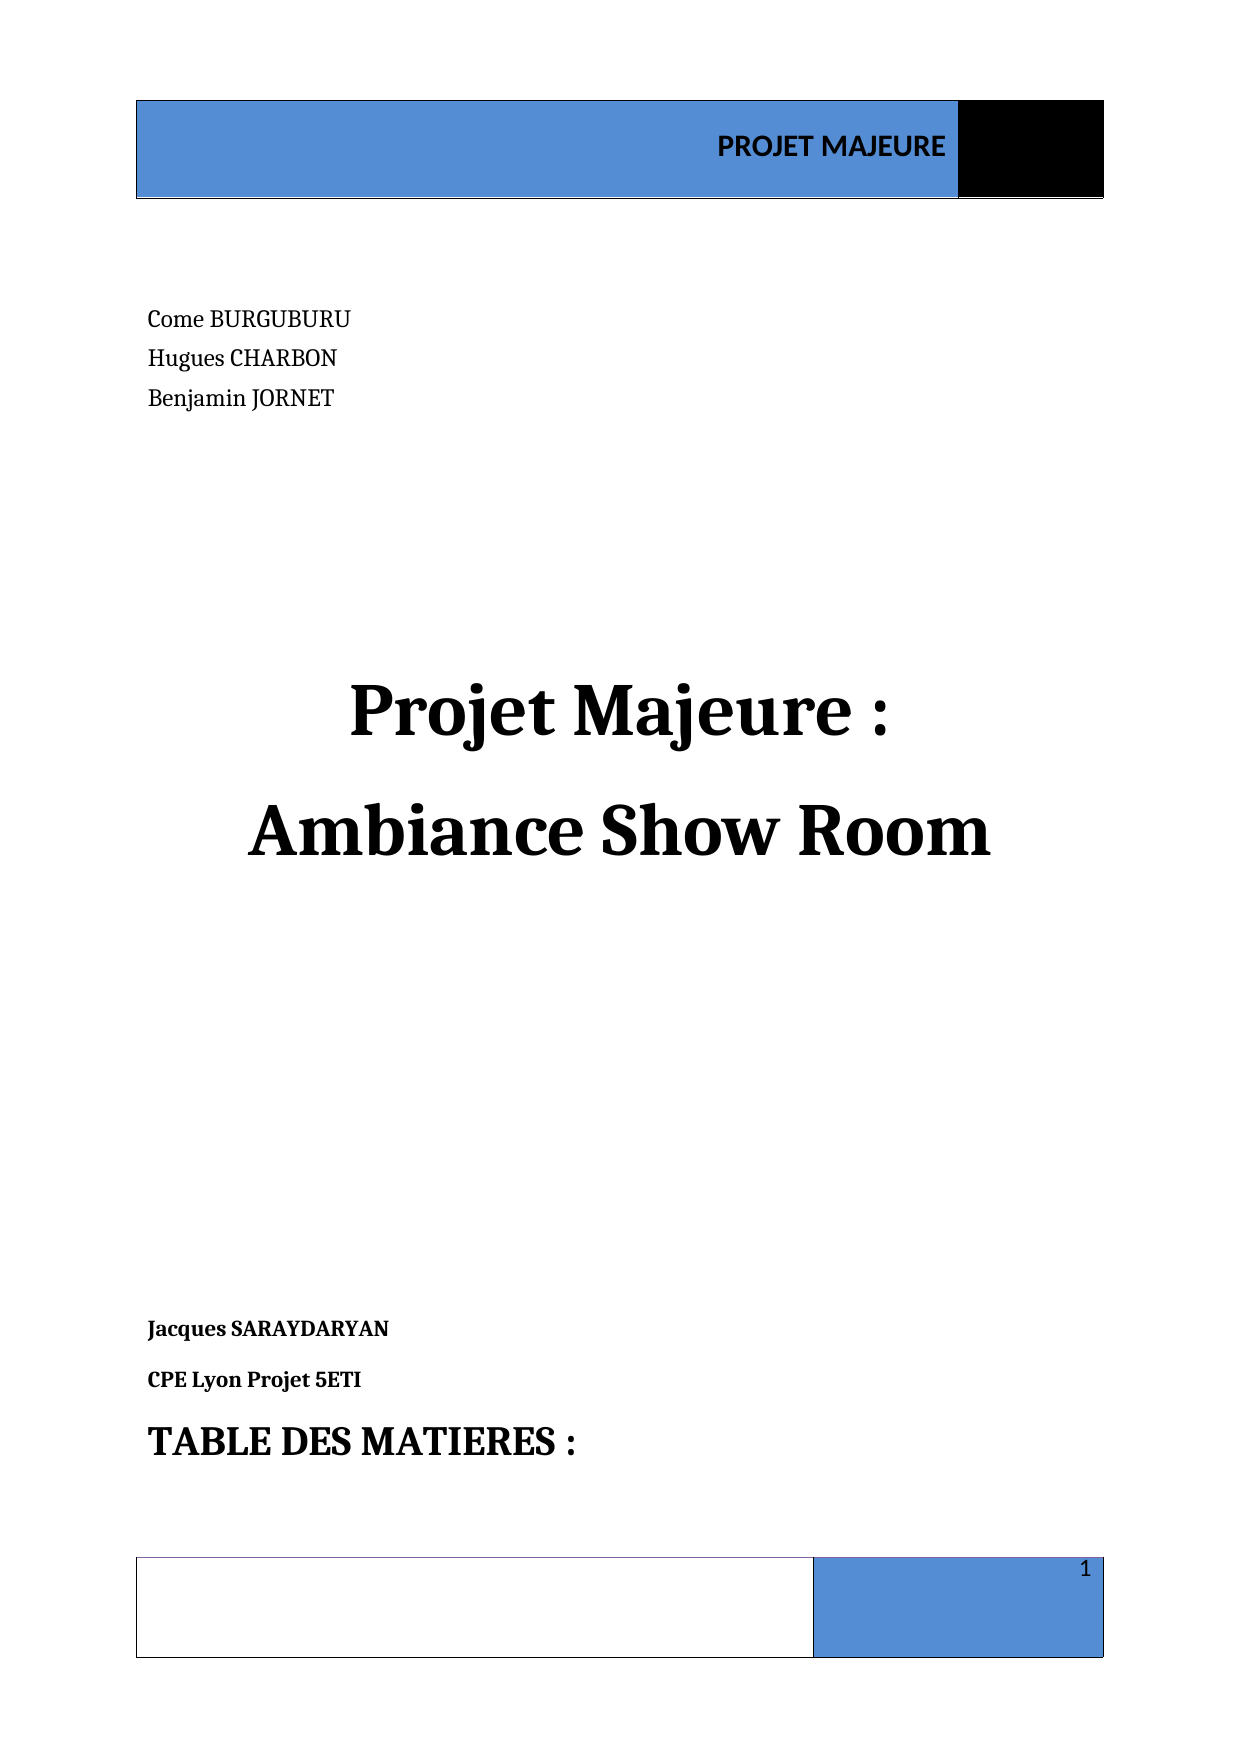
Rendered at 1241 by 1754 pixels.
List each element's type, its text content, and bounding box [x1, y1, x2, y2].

text Come BURGUBURU [148, 305, 1092, 334]
text CPE Lyon Projet 5ETI [148, 1367, 1092, 1393]
text Projet Majeure : [148, 667, 1092, 754]
text TABLE DES MATIERES : [148, 1418, 1092, 1466]
text Benjamin JORNET [148, 383, 1092, 412]
text Jacques SARAYDARYAN [148, 1316, 1092, 1342]
text Hugues CHARBON [148, 344, 1092, 373]
text Ambiance Show Room [148, 787, 1092, 874]
